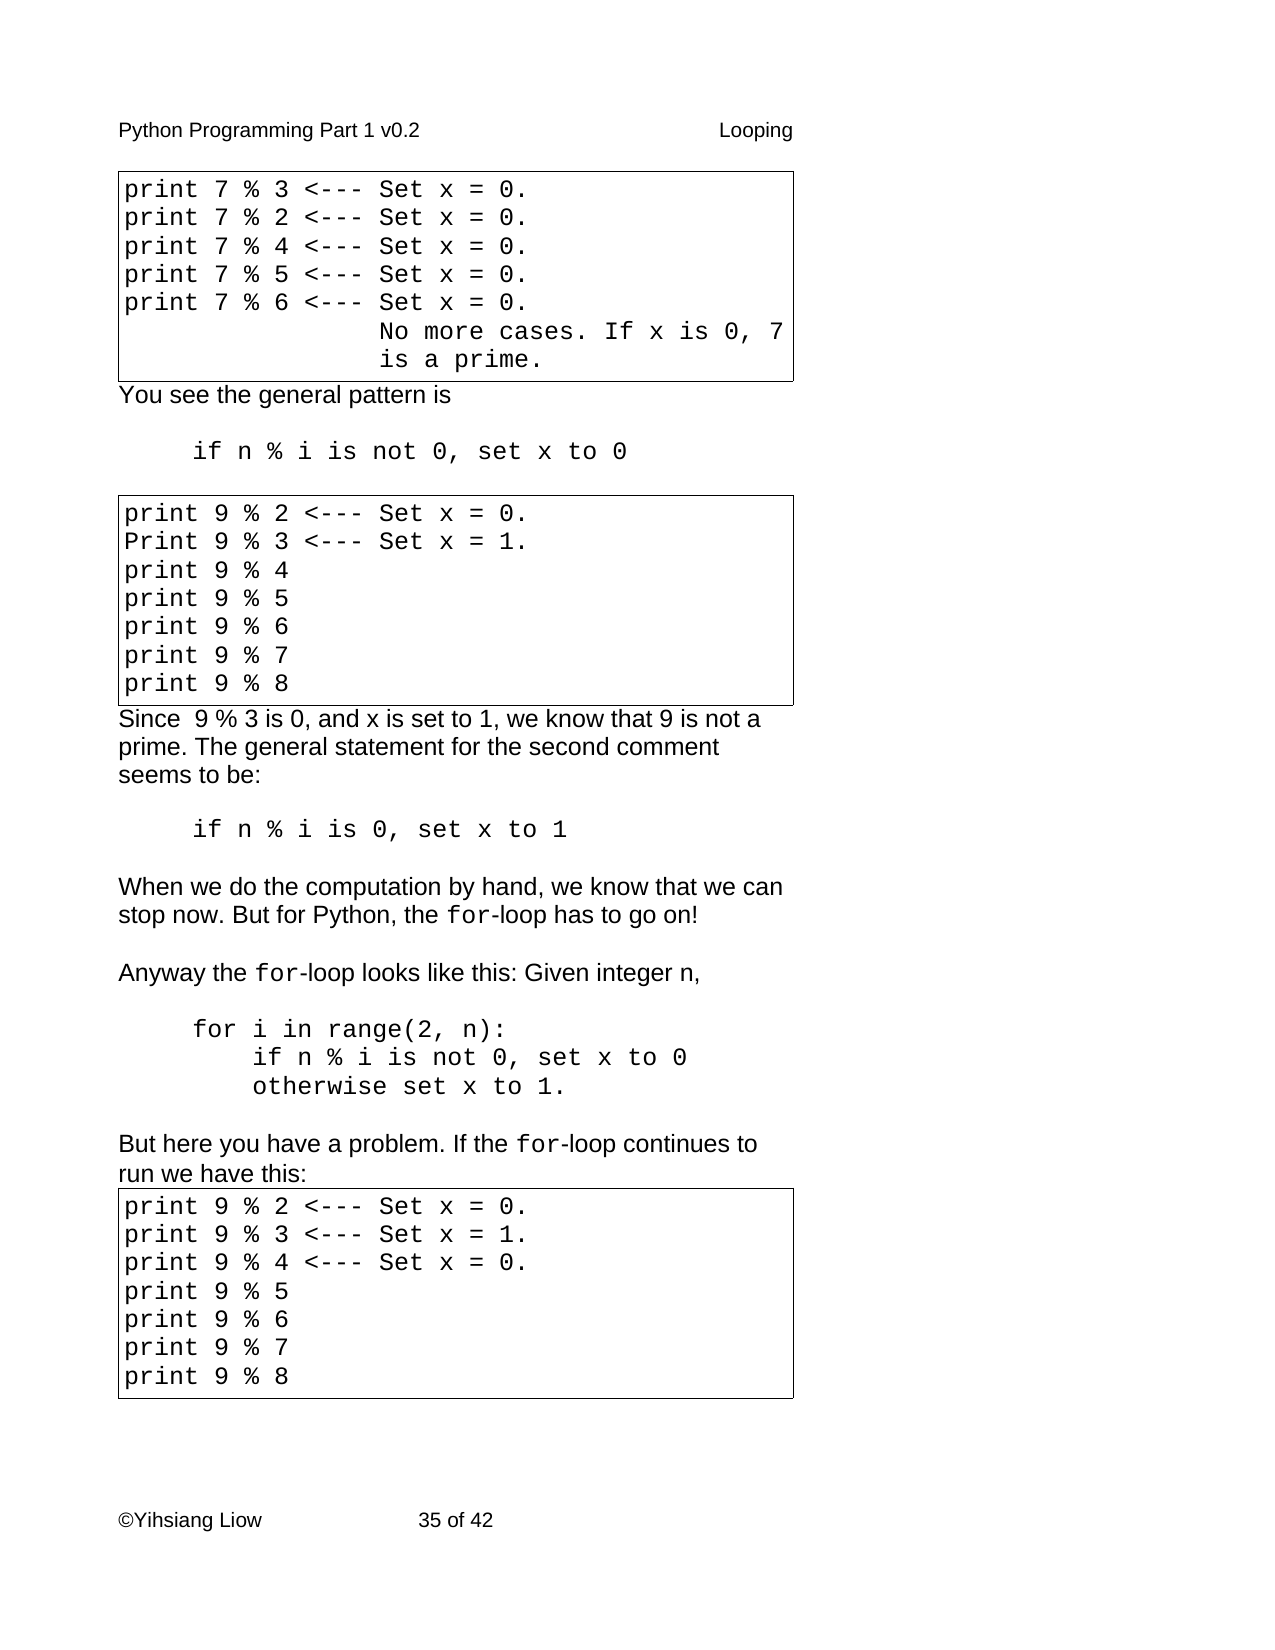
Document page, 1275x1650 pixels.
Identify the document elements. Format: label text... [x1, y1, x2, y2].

table_header print 9 % 2 <--- Set x = 0. print 9 % 3 <--- Set x = 1. print 9 % 4 <--- Set x = 0. print 9 % 5 print 9 % 6 print 9 % 7 print 9 % 8 [119, 1189, 793, 1397]
text if n % i is 0, set x to 1 [118, 816, 793, 845]
text otherwise set x to 1. [118, 1073, 793, 1102]
text if n % i is not 0, set x to 0 [118, 437, 793, 467]
text But here you have a problem. If the for-loop continues to run we have this: [118, 1129, 793, 1187]
text for i in range(2, n): [118, 1017, 793, 1045]
text if n % i is not 0, set x to 0 [118, 1045, 793, 1073]
table_header print 7 % 3 <--- Set x = 0. print 7 % 2 <--- Set x = 0. print 7 % 4 <--- Set x = 0. print 7 % 5 <--- Set x = 0. print 7 % 6 <--- Set x = 0. No more cases. If x is 0, 7 is a prime. [119, 172, 793, 381]
text You see the general pattern is [118, 382, 793, 409]
text Anyway the for-loop looks like this: Given integer n, [118, 958, 793, 989]
text Since 9 % 3 is 0, and x is set to 1, we know that 9 is not a prime. The general statement for the second comment seems to be: [118, 706, 793, 788]
table_header print 9 % 2 <--- Set x = 0. Print 9 % 3 <--- Set x = 1. print 9 % 4 print 9 % 5 print 9 % 6 print 9 % 7 print 9 % 8 [119, 496, 793, 704]
text When we do the computation by hand, we know that we can stop now. But for Python, the for-loop has to go on! [118, 873, 793, 931]
